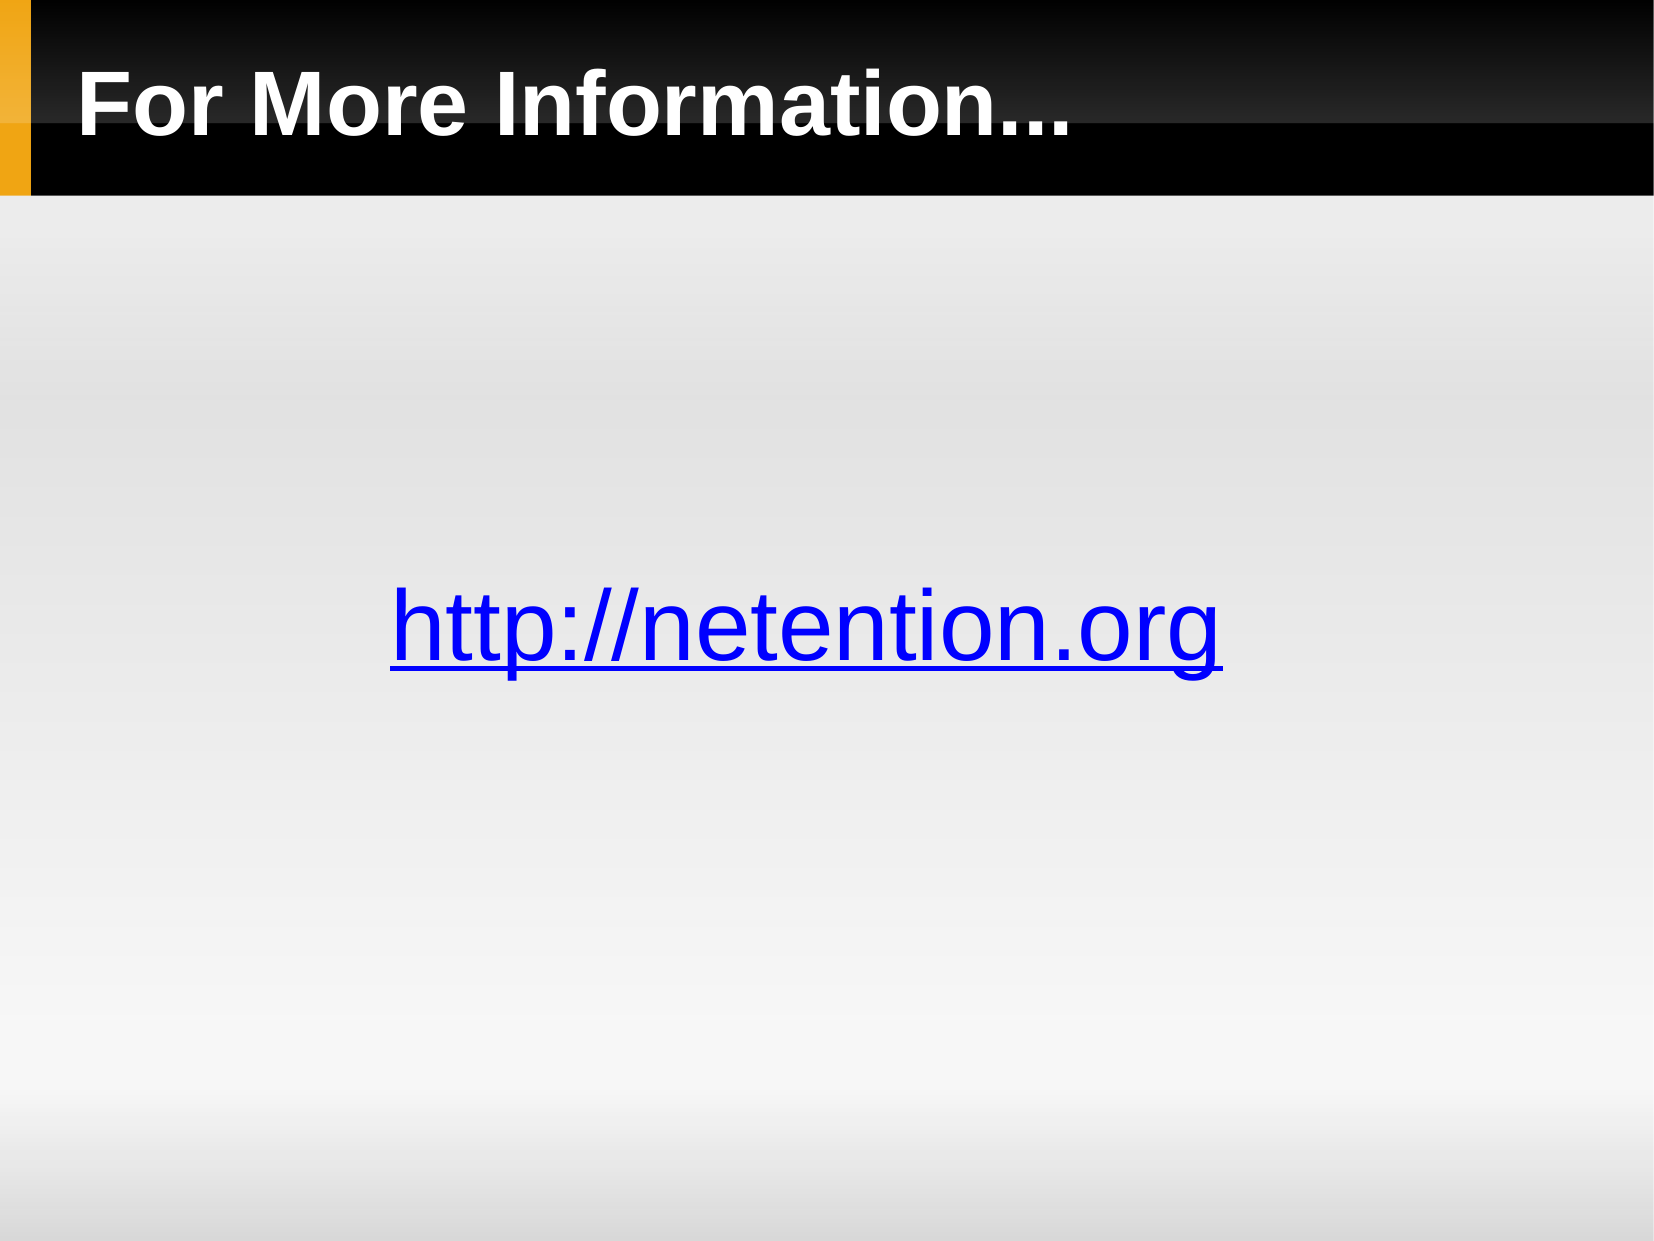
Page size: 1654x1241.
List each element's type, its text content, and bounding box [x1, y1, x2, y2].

text_box http://netention.org [339, 562, 1238, 690]
title For More Information... [76, 0, 1565, 208]
picture [0, 0, 1654, 1241]
